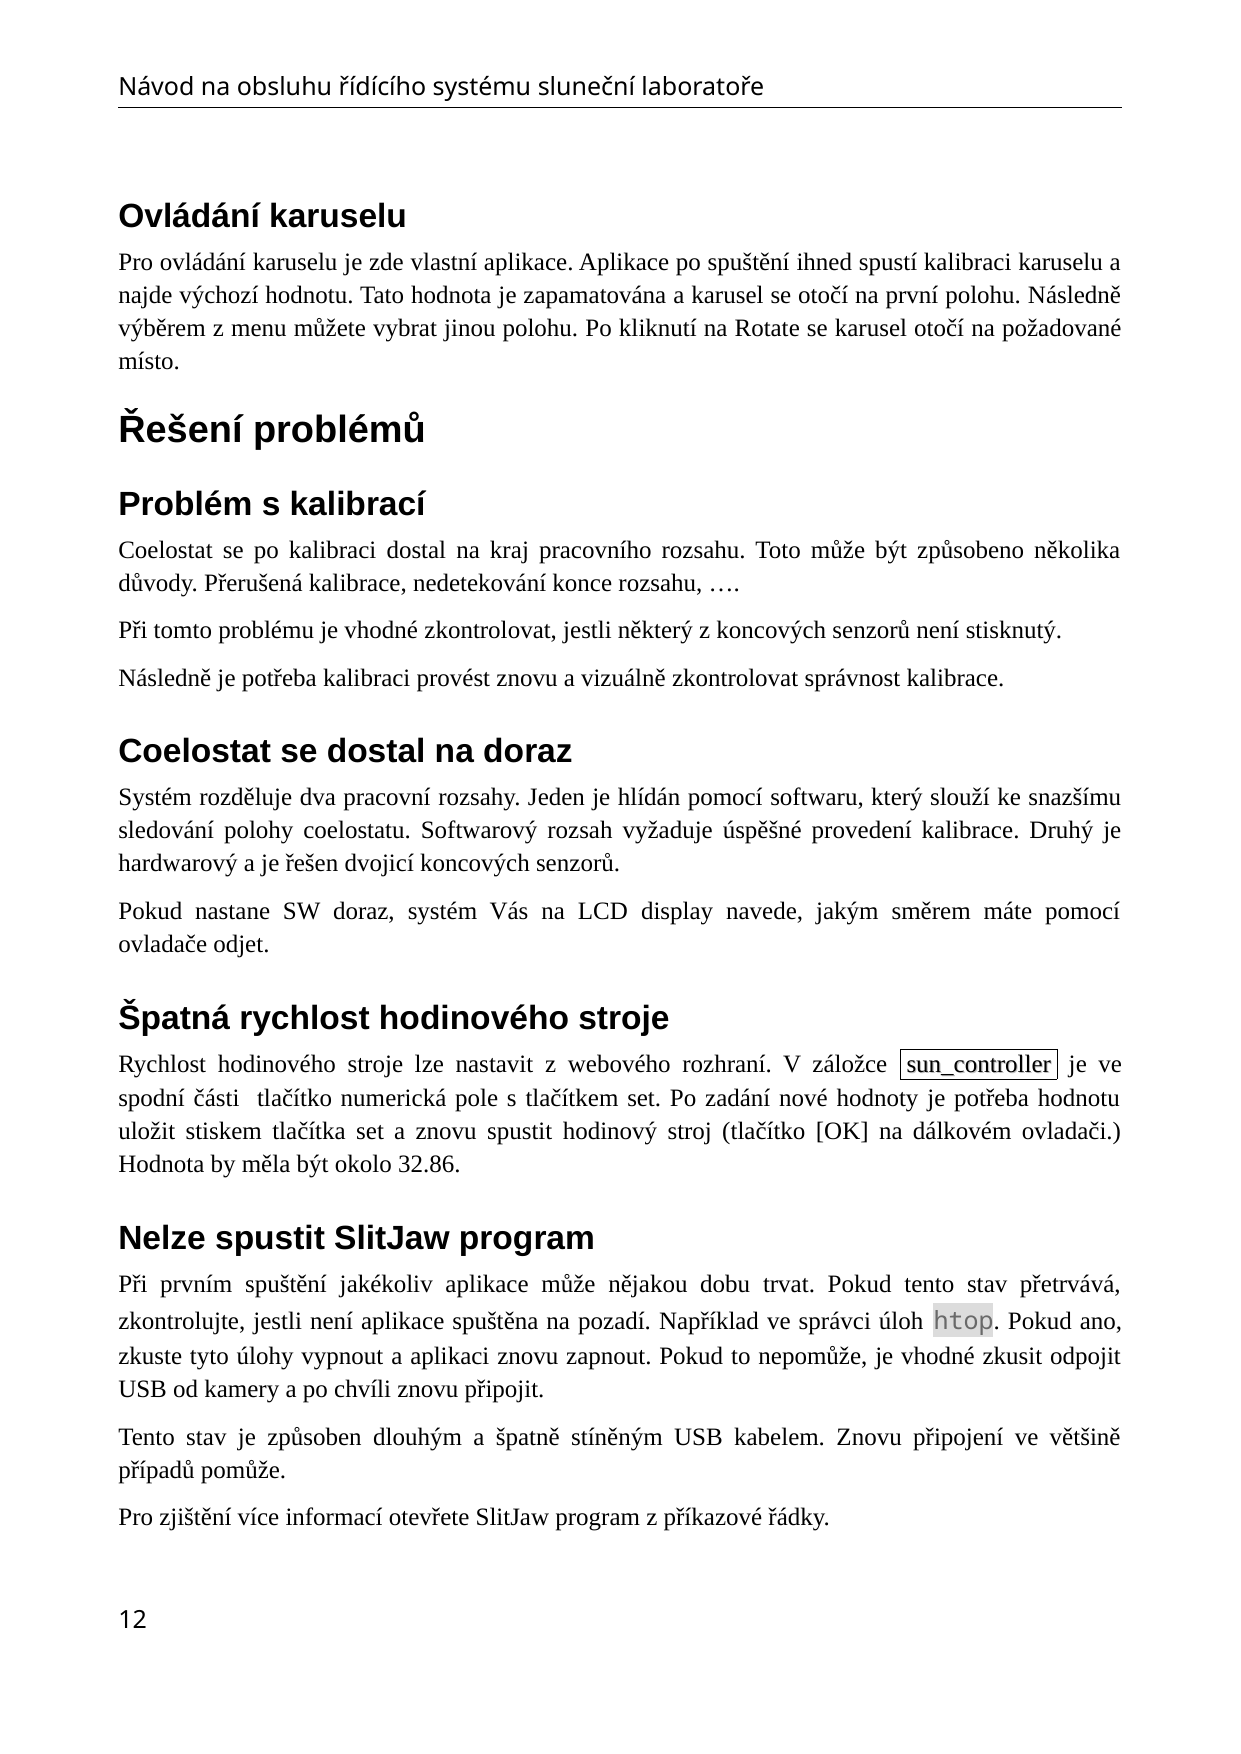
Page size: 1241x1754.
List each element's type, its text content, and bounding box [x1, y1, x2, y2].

subtitle Nelze spustit SlitJaw program [118, 1218, 1122, 1256]
text Pokud nastane SW doraz, systém Vás na LCD display navede, jakým směrem máte pomocí ovladače odjet. [118, 896, 1122, 958]
text Coelostat se po kalibraci dostal na kraj pracovního rozsahu. Toto může být způsobeno několika důvody. Přerušená kalibrace, nedetekování konce rozsahu, …. [118, 535, 1122, 596]
text Tento stav je způsoben dlouhým a špatně stíněným USB kabelem. Znovu připojení ve většině případů pomůže. [118, 1422, 1122, 1483]
subtitle Coelostat se dostal na doraz [118, 731, 1122, 770]
text Následně je potřeba kalibraci provést znovu a vizuálně zkontrolovat správnost kalibrace. [118, 663, 1122, 692]
subtitle Ovládání karuselu [118, 196, 1122, 234]
text Pro ovládání karuselu je zde vlastní aplikace. Aplikace po spuštění ihned spustí kalibraci karuselu a najde výchozí hodnotu. Tato hodnota je zapamatována a karusel se otočí na první polohu. Následně výběrem z menu můžete vybrat jinou polohu. Po kliknutí na Rotate se karusel otočí na požadované místo. [118, 247, 1122, 374]
subtitle Špatná rychlost hodinového stroje [118, 998, 1122, 1036]
text Při tomto problému je vhodné zkontrolovat, jestli některý z koncových senzorů není stisknutý. [118, 615, 1122, 644]
text Pro zjištění více informací otevřete SlitJaw program z příkazové řádky. [118, 1502, 1122, 1531]
text Při prvním spuštění jakékoliv aplikace může nějakou dobu trvat. Pokud tento stav přetrvává, zkontrolujte, jestli není aplikace spuštěna na pozadí. Například ve správci úloh htop. Pokud ano, zkuste tyto úlohy vypnout a aplikaci znovu zapnout. Pokud to nepomůže, je vhodné zkusit odpojit USB od kamery a po chvíli znovu připojit. [118, 1269, 1122, 1403]
subtitle Řešení problémů [118, 407, 1122, 450]
text Systém rozděluje dva pracovní rozsahy. Jeden je hlídán pomocí softwaru, který slouží ke snazšímu sledování polohy coelostatu. Softwarový rozsah vyžaduje úspěšné provedení kalibrace. Druhý je hardwarový a je řešen dvojicí koncových senzorů. [118, 782, 1122, 877]
subtitle Problém s kalibrací [118, 483, 1122, 522]
text Rychlost hodinového stroje lze nastavit z webového rozhraní. V záložce sun_controller je ve spodní části tlačítko numerická pole s tlačítkem set. Po zadání nové hodnoty je potřeba hodnotu uložit stiskem tlačítka set a znovu spustit hodinový stroj (tlačítko [OK] na dálkovém ovladači.) Hodnota by měla být okolo 32.86. [118, 1049, 1122, 1178]
